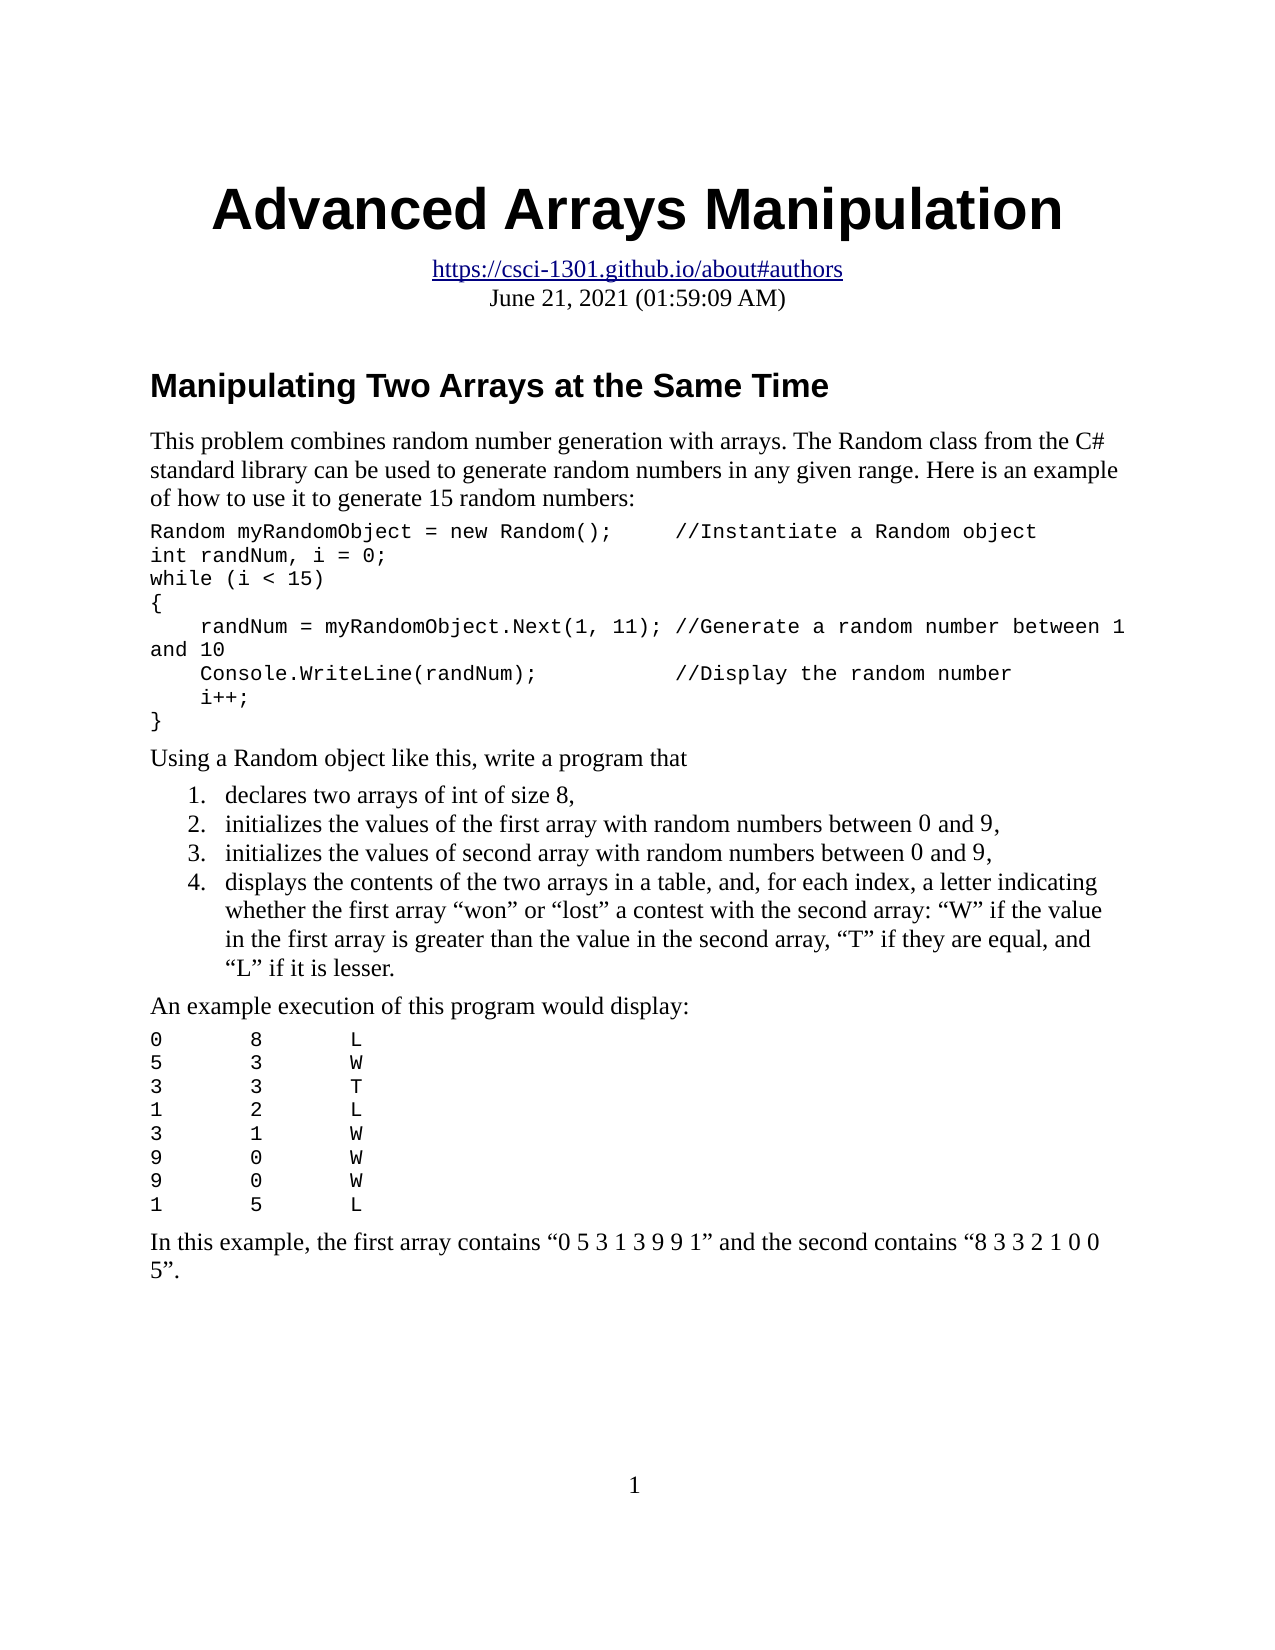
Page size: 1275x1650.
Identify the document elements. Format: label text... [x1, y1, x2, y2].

list initializes the values of the first array with random numbers between and , [187, 809, 1125, 838]
text 5 3 W [150, 1052, 1125, 1076]
subtitle Manipulating Two Arrays at the Same Time [150, 366, 1125, 404]
text An example execution of this program would display: [150, 991, 1125, 1019]
text randNum = myRandomObject.Next(1, 11); //Generate a random number between 1 and 10 [150, 616, 1125, 663]
text https://csci-1301.github.io/about#authors [150, 254, 1125, 283]
text i++; [150, 687, 1125, 710]
text } [150, 710, 1125, 734]
text June 21, 2021 (01:59:09 AM) [150, 283, 1125, 312]
text 0 8 L [150, 1028, 1125, 1052]
text 1 2 L [150, 1099, 1125, 1123]
text { [150, 592, 1125, 616]
text Random myRandomObject = new Random(); //Instantiate a Random object [150, 521, 1125, 545]
text 3 1 W [150, 1123, 1125, 1147]
text 9 0 W [150, 1147, 1125, 1170]
text In this example, the first array contains “0 5 3 1 3 9 9 1” and the second contains “8 3 3 2 1 0 0 5”. [150, 1227, 1125, 1284]
text 9 0 W [150, 1170, 1125, 1194]
text This problem combines random number generation with arrays. The Random class from the C# standard library can be used to generate random numbers in any given range. Here is an example of how to use it to generate 15 random numbers: [150, 426, 1125, 512]
text Console.WriteLine(randNum); //Display the random number [150, 663, 1125, 687]
list displays the contents of the two arrays in a table, and, for each index, a letter indicating whether the first array “won” or “lost” a contest with the second array: “W” if the value in the first array is greater than the value in the second array, “T” if they are equal, and “L” if it is lesser. [187, 867, 1125, 982]
list declares two arrays of int of size 8, [187, 781, 1125, 809]
text int randNum, i = 0; [150, 545, 1125, 568]
text while (i < 15) [150, 568, 1125, 592]
text 3 3 T [150, 1076, 1125, 1099]
title Advanced Arrays Manipulation [150, 175, 1125, 242]
list initializes the values of second array with random numbers between and , [187, 838, 1125, 867]
text Using a Random object like this, write a program that [150, 743, 1125, 772]
text 1 5 L [150, 1194, 1125, 1218]
